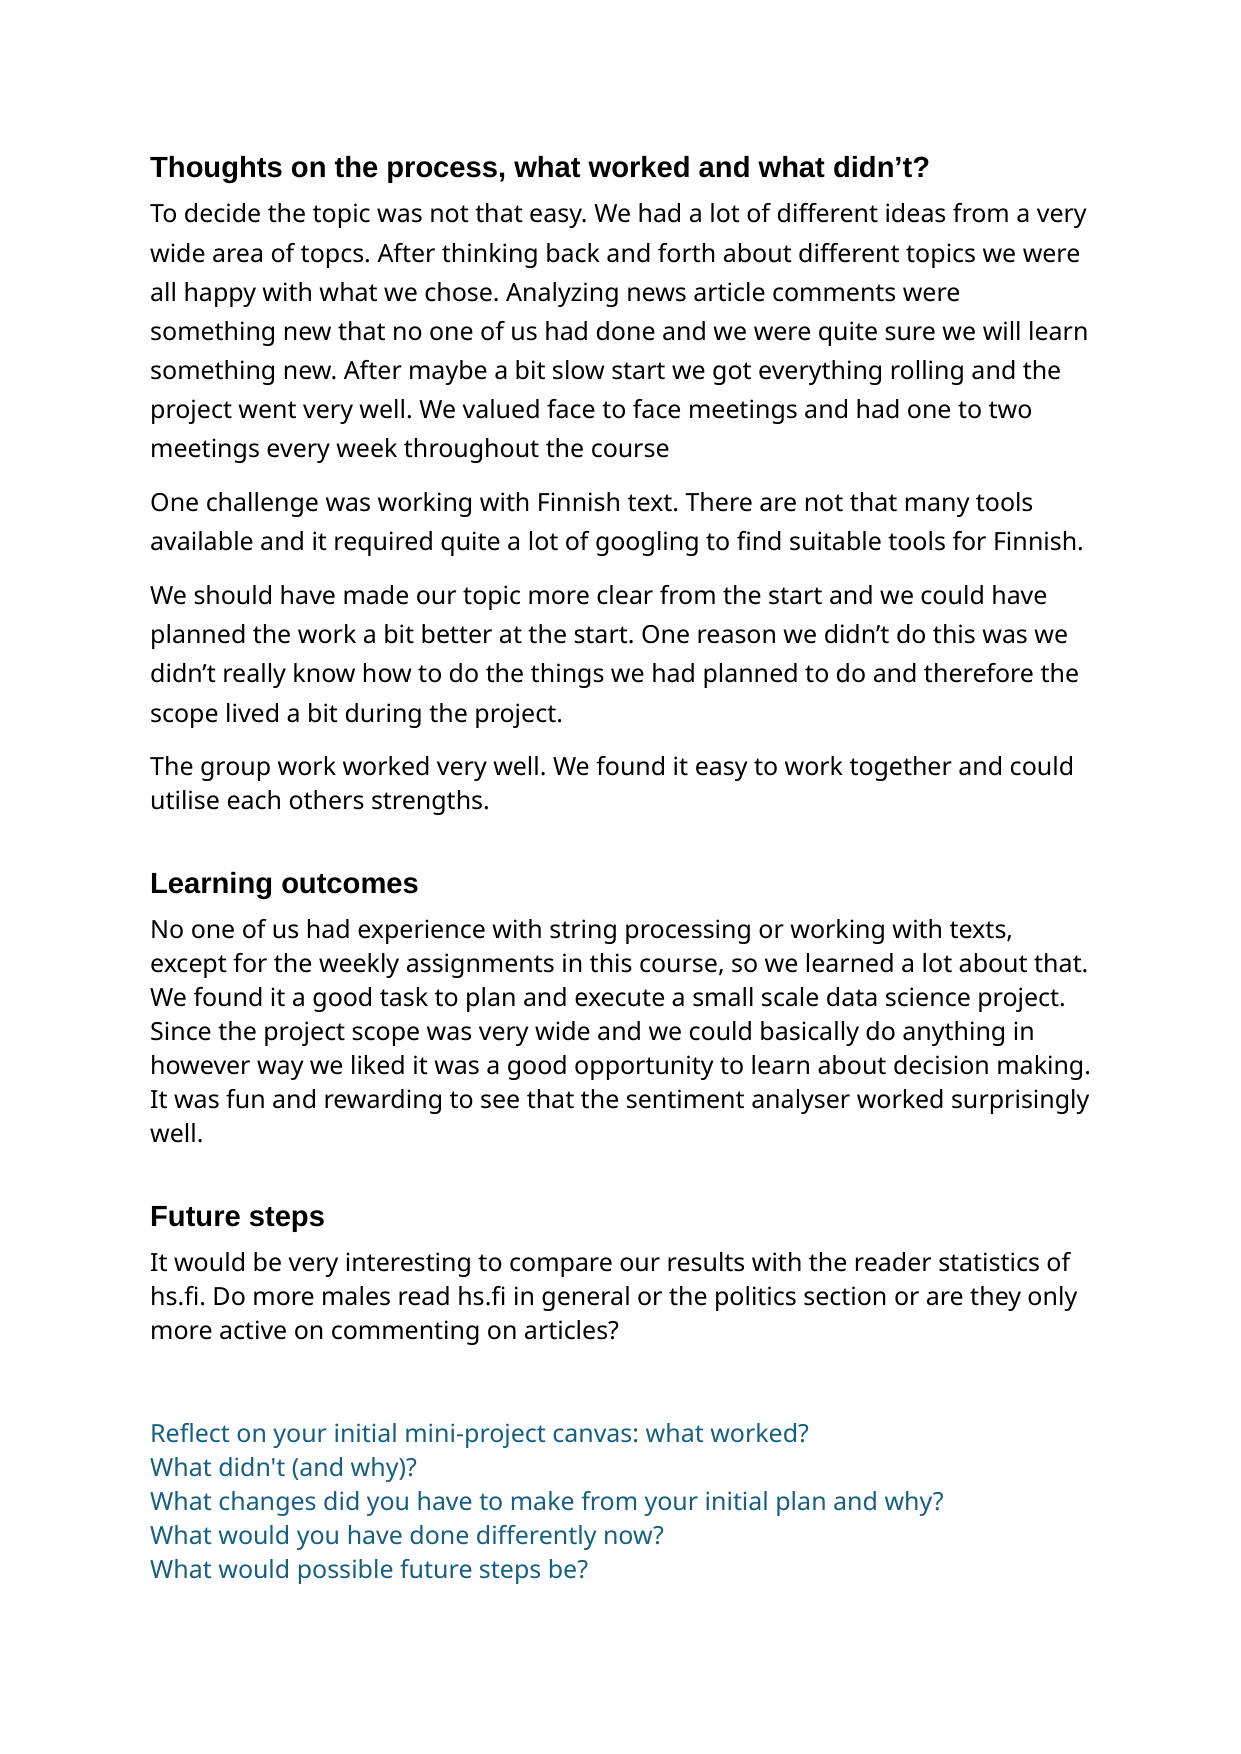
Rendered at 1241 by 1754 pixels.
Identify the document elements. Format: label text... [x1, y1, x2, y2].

text It was fun and rewarding to see that the sentiment analyser worked surprisingly well. [150, 1082, 1095, 1150]
text To decide the topic was not that easy. We had a lot of different ideas from a very wide area of topcs. After thinking back and forth about different topics we were all happy with what we chose. Analyzing news article comments were something new that no one of us had done and we were quite sure we will learn something new. After maybe a bit slow start we got everything rolling and the project went very well. We valued face to face meetings and had one to two meetings every week throughout the course [150, 196, 1090, 465]
subtitle Learning outcomes [150, 866, 1090, 899]
text We should have made our topic more clear from the start and we could have planned the work a bit better at the start. One reason we didn’t do this was we didn’t really know how to do the things we had planned to do and therefore the scope lived a bit during the project. [150, 578, 1090, 729]
text What changes did you have to make from your initial plan and why? [150, 1483, 1095, 1517]
subtitle Future steps [150, 1199, 1090, 1232]
text It would be very interesting to compare our results with the reader statistics of hs.fi. Do more males read hs.fi in general or the politics section or are they only more active on commenting on articles? [150, 1245, 1095, 1347]
text Reflect on your initial mini-project canvas: what worked? [150, 1415, 1095, 1449]
text What would you have done differently now? [150, 1517, 1095, 1551]
text The group work worked very well. We found it easy to work together and could utilise each others strengths. [150, 749, 1095, 817]
text What would possible future steps be? [150, 1551, 1095, 1586]
text One challenge was working with Finnish text. There are not that many tools available and it required quite a lot of googling to find suitable tools for Finnish. [150, 485, 1090, 558]
text What didn't (and why)? [150, 1449, 1095, 1483]
text No one of us had experience with string processing or working with texts, except for the weekly assignments in this course, so we learned a lot about that. We found it a good task to plan and execute a small scale data science project. Since the project scope was very wide and we could basically do anything in however way we liked it was a good opportunity to learn about decision making. [150, 912, 1095, 1082]
subtitle Thoughts on the process, what worked and what didn’t? [150, 150, 1090, 183]
